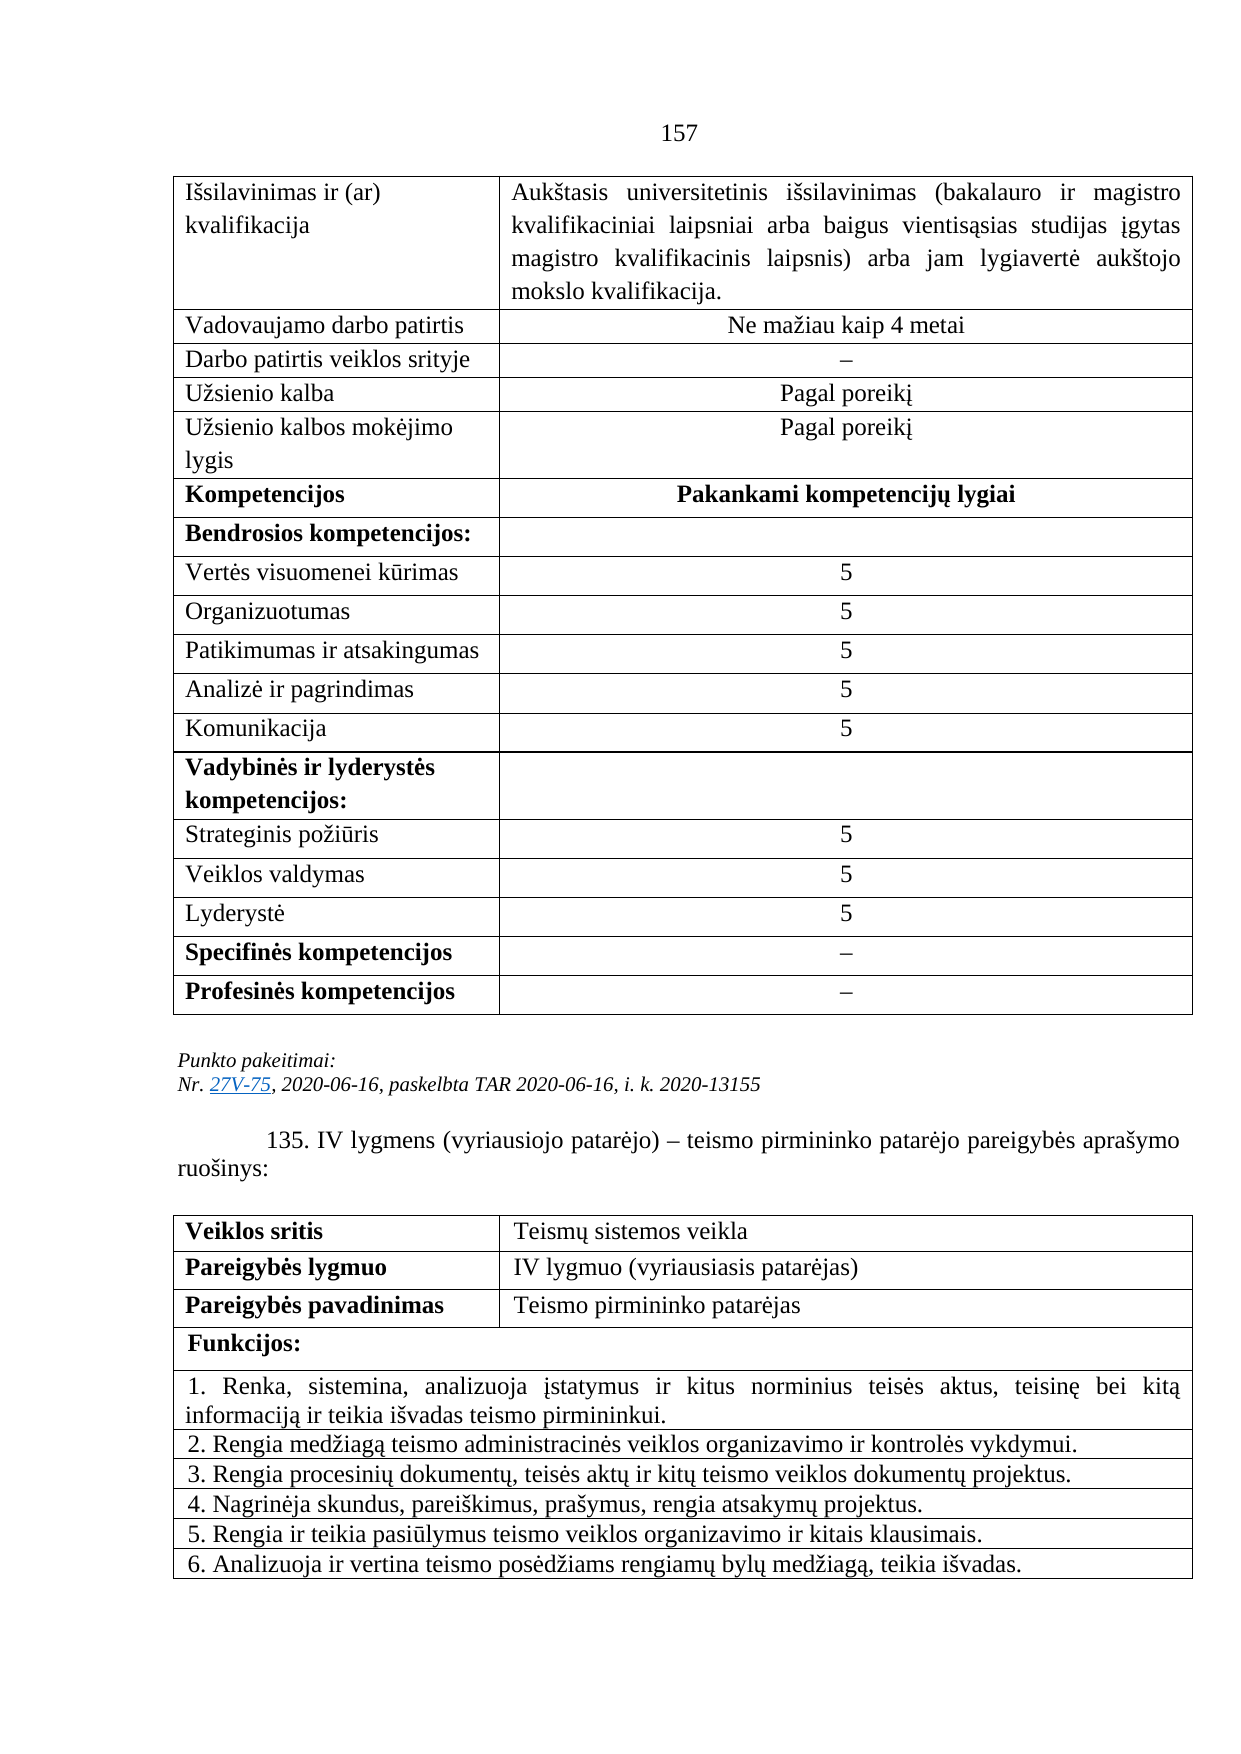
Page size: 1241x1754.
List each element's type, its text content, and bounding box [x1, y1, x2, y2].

table_cell Vertės visuomenei kūrimas [174, 557, 499, 595]
table_cell Pareigybės lygmuo [174, 1252, 499, 1289]
table_cell 5 [500, 635, 1192, 673]
table_cell 2. Rengia medžiagą teismo administracinės veiklos organizavimo ir kontrolės vykdymui. [174, 1430, 1192, 1458]
table_cell 4. Nagrinėja skundus, pareiškimus, prašymus, rengia atsakymų projektus. [174, 1489, 1192, 1518]
table_cell 5 [500, 820, 1192, 858]
table_cell [500, 518, 1192, 556]
table_cell Užsienio kalbos mokėjimo lygis [174, 412, 499, 478]
table_cell Ne mažiau kaip 4 metai [500, 310, 1192, 343]
table_cell Užsienio kalba [174, 378, 499, 411]
table_cell Išsilavinimas ir (ar) kvalifikacija [174, 177, 499, 309]
table_cell Pakankami kompetencijų lygiai [500, 479, 1192, 517]
table_cell 3. Rengia procesinių dokumentų, teisės aktų ir kitų teismo veiklos dokumentų projektus. [174, 1459, 1192, 1488]
table_cell 5 [500, 674, 1192, 712]
table_cell 5 [500, 714, 1192, 751]
table_cell Veiklos valdymas [174, 859, 499, 897]
table_cell 5. Rengia ir teikia pasiūlymus teismo veiklos organizavimo ir kitais klausimais. [174, 1519, 1192, 1548]
table_cell Pagal poreikį [500, 378, 1192, 411]
table_cell Profesinės kompetencijos [174, 976, 499, 1014]
table_cell 5 [500, 596, 1192, 634]
text Nr. 27V-75, 2020-06-16, paskelbta TAR 2020-06-16, i. k. 2020-13155 [177, 1072, 1181, 1096]
table_cell Funkcijos: [174, 1328, 1192, 1370]
table_cell 5 [500, 859, 1192, 897]
table_cell Pareigybės pavadinimas [174, 1290, 499, 1327]
table_cell 1. Renka, sistemina, analizuoja įstatymus ir kitus norminius teisės aktus, teisinę bei kitą informaciją ir teikia išvadas teismo pirmininkui. [174, 1371, 1192, 1428]
table_cell Organizuotumas [174, 596, 499, 634]
table_cell Teismo pirmininko patarėjas [500, 1290, 1192, 1327]
table_cell – [500, 976, 1192, 1014]
table_cell Strateginis požiūris [174, 820, 499, 858]
table_cell – [500, 344, 1192, 377]
table_cell Vadybinės ir lyderystės kompetencijos: [174, 753, 499, 818]
table_cell Specifinės kompetencijos [174, 937, 499, 975]
table_cell Analizė ir pagrindimas [174, 674, 499, 712]
table_cell Bendrosios kompetencijos: [174, 518, 499, 556]
table_cell IV lygmuo (vyriausiasis patarėjas) [500, 1252, 1192, 1289]
table_cell Darbo patirtis veiklos srityje [174, 344, 499, 377]
table_cell 5 [500, 898, 1192, 936]
table_cell Pagal poreikį [500, 412, 1192, 478]
table_cell [500, 753, 1192, 818]
table_cell Patikimumas ir atsakingumas [174, 635, 499, 673]
table_header Veiklos sritis [174, 1216, 499, 1251]
table_header Teismų sistemos veikla [500, 1216, 1192, 1251]
text 135. IV lygmens (vyriausiojo patarėjo) – teismo pirmininko patarėjo pareigybės aprašymo ruošinys: [177, 1125, 1181, 1182]
table_cell 6. Analizuoja ir vertina teismo posėdžiams rengiamų bylų medžiagą, teikia išvadas. [174, 1549, 1192, 1577]
table_cell – [500, 937, 1192, 975]
table_cell Vadovaujamo darbo patirtis [174, 310, 499, 343]
table_cell Aukštasis universitetinis išsilavinimas (bakalauro ir magistro kvalifikaciniai laipsniai arba baigus vientisąsias studijas įgytas magistro kvalifikacinis laipsnis) arba jam lygiavertė aukštojo mokslo kvalifikacija. [500, 177, 1192, 309]
table_cell Kompetencijos [174, 479, 499, 517]
table_cell 5 [500, 557, 1192, 595]
table_cell Lyderystė [174, 898, 499, 936]
text Punkto pakeitimai: [177, 1048, 1181, 1072]
table_cell Komunikacija [174, 714, 499, 751]
